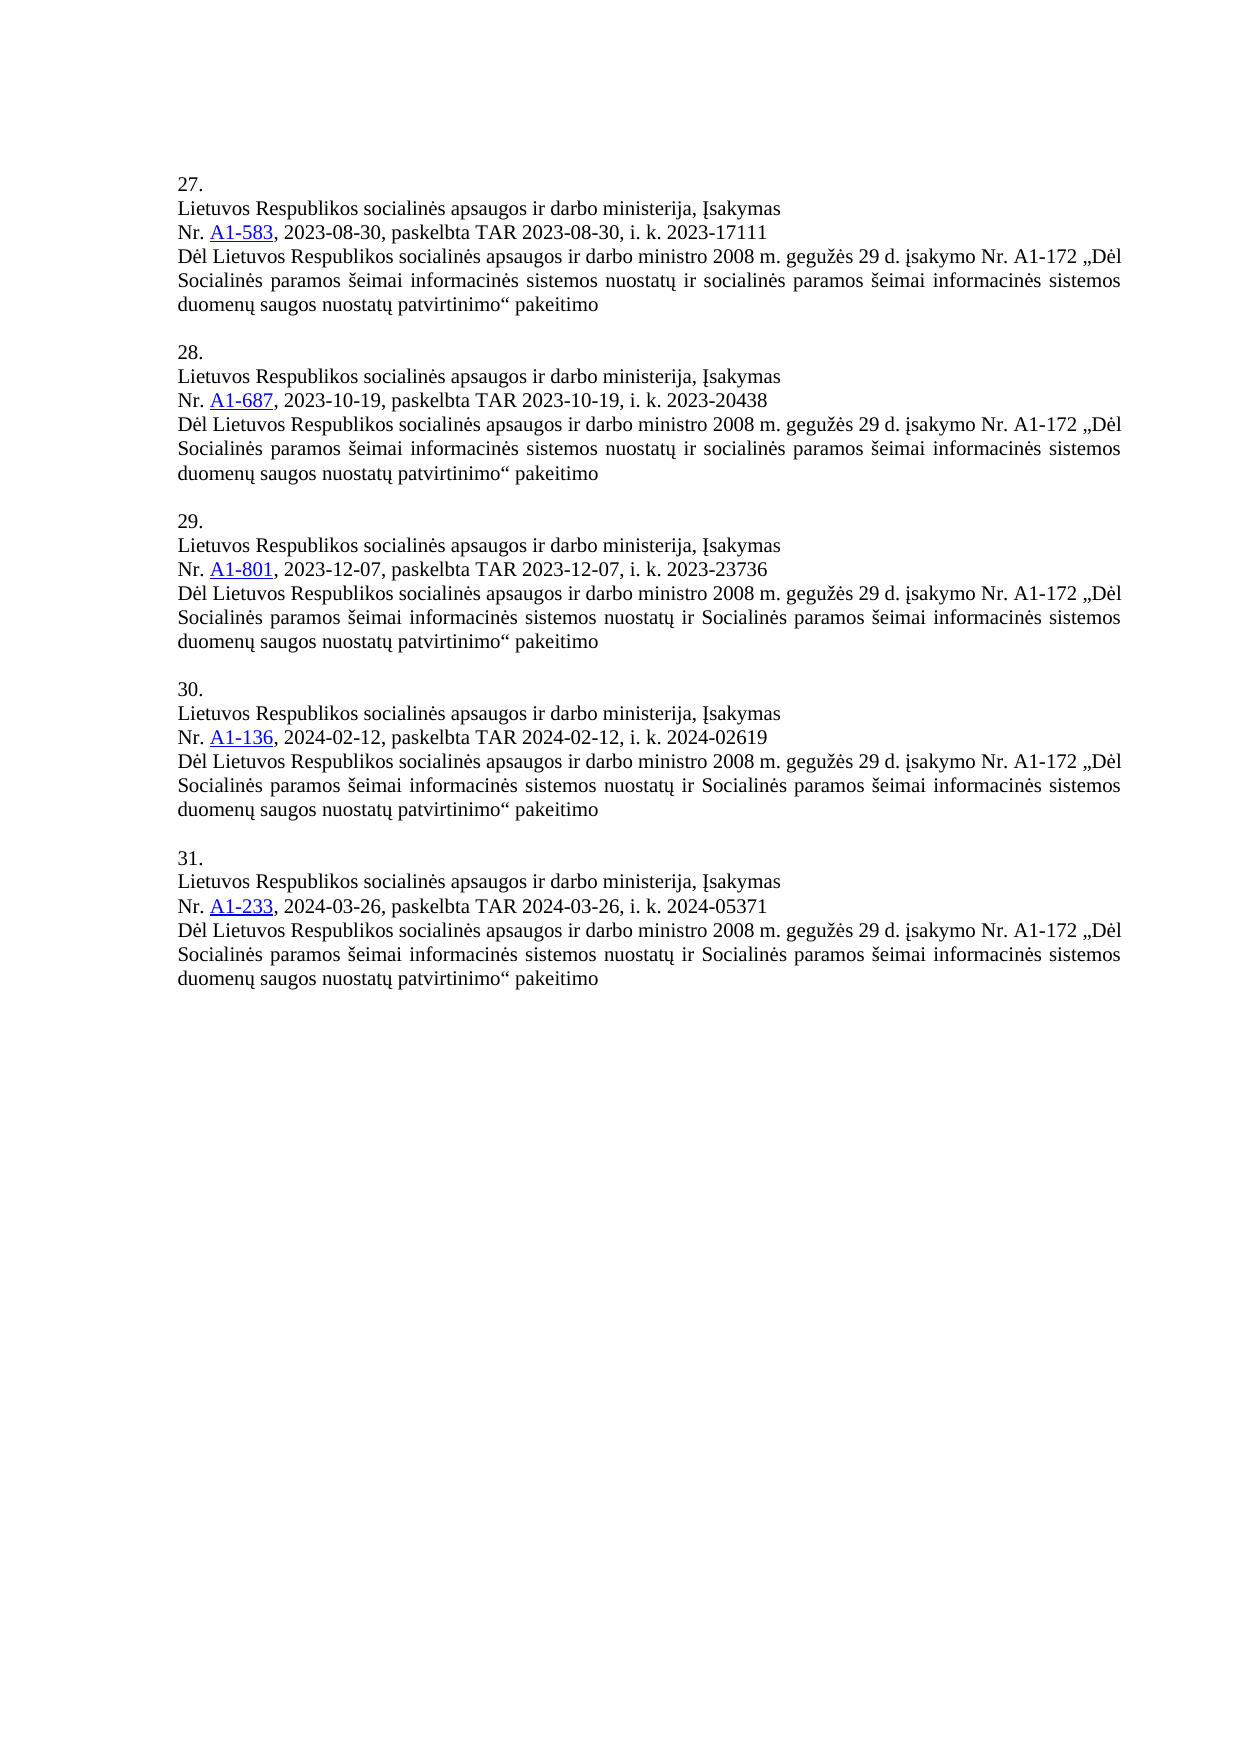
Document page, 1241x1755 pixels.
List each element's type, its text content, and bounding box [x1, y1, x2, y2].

text Lietuvos Respublikos socialinės apsaugos ir darbo ministerija, Įsakymas [177, 364, 1122, 388]
text 31. [177, 845, 1122, 869]
text Nr. A1-801, 2023-12-07, paskelbta TAR 2023-12-07, i. k. 2023-23736 [177, 557, 1122, 581]
text Nr. A1-136, 2024-02-12, paskelbta TAR 2024-02-12, i. k. 2024-02619 [177, 725, 1122, 749]
text Dėl Lietuvos Respublikos socialinės apsaugos ir darbo ministro 2008 m. gegužės 29 d. įsakymo Nr. A1-172 „Dėl Socialinės paramos šeimai informacinės sistemos nuostatų ir socialinės paramos šeimai informacinės sistemos duomenų saugos nuostatų patvirtinimo“ pakeitimo [177, 412, 1122, 484]
text Nr. A1-687, 2023-10-19, paskelbta TAR 2023-10-19, i. k. 2023-20438 [177, 388, 1122, 412]
text Lietuvos Respublikos socialinės apsaugos ir darbo ministerija, Įsakymas [177, 701, 1122, 725]
text Nr. A1-583, 2023-08-30, paskelbta TAR 2023-08-30, i. k. 2023-17111 [177, 220, 1122, 244]
text 28. [177, 340, 1122, 364]
text Dėl Lietuvos Respublikos socialinės apsaugos ir darbo ministro 2008 m. gegužės 29 d. įsakymo Nr. A1-172 „Dėl Socialinės paramos šeimai informacinės sistemos nuostatų ir socialinės paramos šeimai informacinės sistemos duomenų saugos nuostatų patvirtinimo“ pakeitimo [177, 244, 1122, 316]
text Nr. A1-233, 2024-03-26, paskelbta TAR 2024-03-26, i. k. 2024-05371 [177, 893, 1122, 918]
text Dėl Lietuvos Respublikos socialinės apsaugos ir darbo ministro 2008 m. gegužės 29 d. įsakymo Nr. A1-172 „Dėl Socialinės paramos šeimai informacinės sistemos nuostatų ir Socialinės paramos šeimai informacinės sistemos duomenų saugos nuostatų patvirtinimo“ pakeitimo [177, 918, 1122, 990]
text Lietuvos Respublikos socialinės apsaugos ir darbo ministerija, Įsakymas [177, 196, 1122, 220]
text Lietuvos Respublikos socialinės apsaugos ir darbo ministerija, Įsakymas [177, 533, 1122, 557]
text Lietuvos Respublikos socialinės apsaugos ir darbo ministerija, Įsakymas [177, 869, 1122, 893]
text 30. [177, 677, 1122, 701]
text Dėl Lietuvos Respublikos socialinės apsaugos ir darbo ministro 2008 m. gegužės 29 d. įsakymo Nr. A1-172 „Dėl Socialinės paramos šeimai informacinės sistemos nuostatų ir Socialinės paramos šeimai informacinės sistemos duomenų saugos nuostatų patvirtinimo“ pakeitimo [177, 749, 1122, 821]
text 27. [177, 172, 1122, 196]
text Dėl Lietuvos Respublikos socialinės apsaugos ir darbo ministro 2008 m. gegužės 29 d. įsakymo Nr. A1-172 „Dėl Socialinės paramos šeimai informacinės sistemos nuostatų ir Socialinės paramos šeimai informacinės sistemos duomenų saugos nuostatų patvirtinimo“ pakeitimo [177, 581, 1122, 653]
text 29. [177, 508, 1122, 533]
